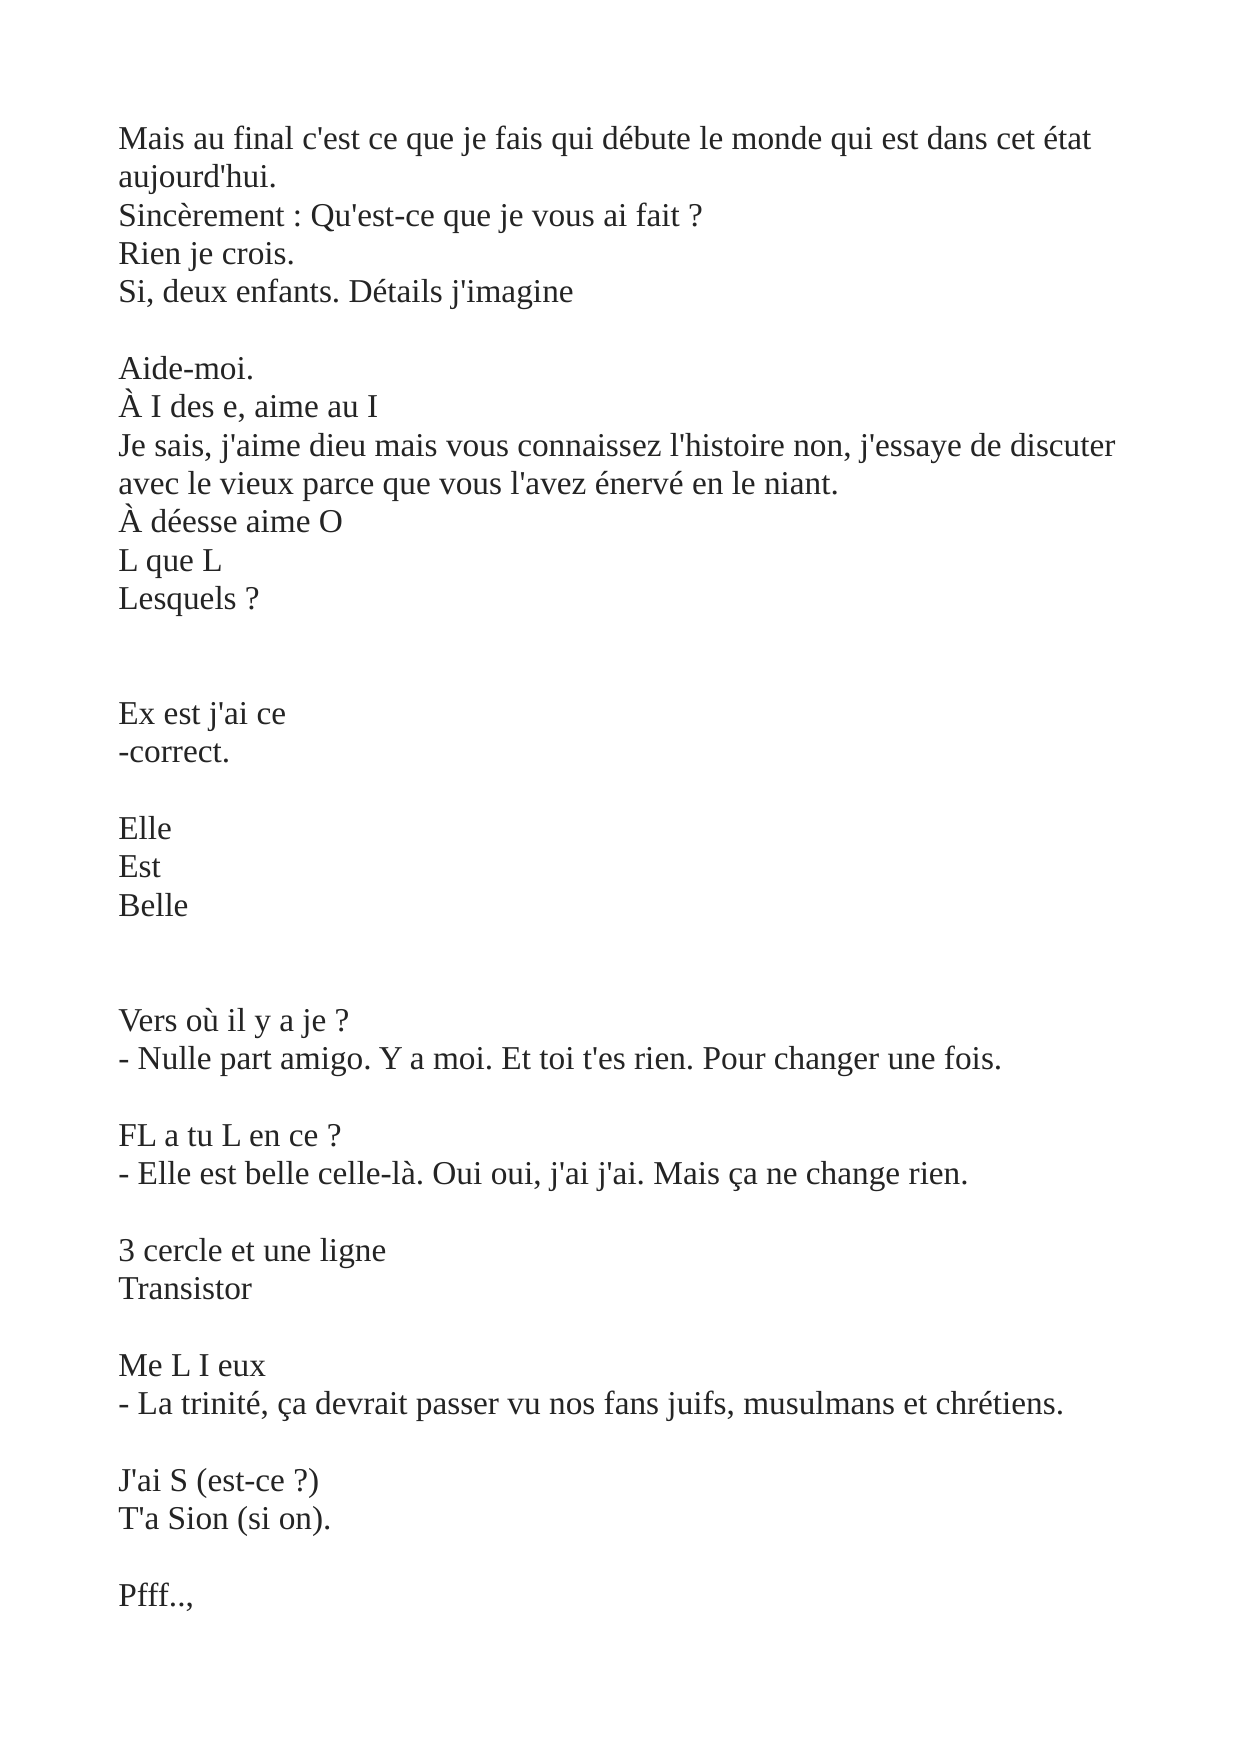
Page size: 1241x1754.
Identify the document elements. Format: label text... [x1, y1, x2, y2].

text Mais au final c'est ce que je fais qui débute le monde qui est dans cet état aujourd'hui. [118, 118, 1122, 195]
text Sincèrement : Qu'est-ce que je vous ai fait ? [118, 195, 1122, 233]
text Vers où il y a je ? [118, 1000, 1122, 1038]
text T'a Sion (si on). [118, 1498, 1122, 1536]
text Aide-moi. [118, 348, 1122, 386]
text -correct. [118, 731, 1122, 770]
text FL a tu L en ce ? [118, 1115, 1122, 1153]
text Belle [118, 885, 1122, 923]
text Transistor [118, 1268, 1122, 1306]
text Est [118, 846, 1122, 885]
text Si, deux enfants. Détails j'imagine [118, 271, 1122, 310]
text J'ai S (est-ce ?) [118, 1460, 1122, 1498]
text L que L [118, 540, 1122, 578]
text Me L I eux [118, 1345, 1122, 1383]
text - Elle est belle celle-là. Oui oui, j'ai j'ai. Mais ça ne change rien. [118, 1153, 1122, 1191]
text - Nulle part amigo. Y a moi. Et toi t'es rien. Pour changer une fois. [118, 1038, 1122, 1076]
text Pfff.., [118, 1575, 1122, 1613]
text À déesse aime O [118, 501, 1122, 540]
text Lesquels ? [118, 578, 1122, 616]
text Elle [118, 808, 1122, 846]
text Je sais, j'aime dieu mais vous connaissez l'histoire non, j'essaye de discuter avec le vieux parce que vous l'avez énervé en le niant. [118, 425, 1122, 501]
text 3 cercle et une ligne [118, 1230, 1122, 1268]
text Rien je crois. [118, 233, 1122, 271]
text À I des e, aime au I [118, 386, 1122, 425]
text Ex est j'ai ce [118, 693, 1122, 731]
text - La trinité, ça devrait passer vu nos fans juifs, musulmans et chrétiens. [118, 1383, 1122, 1421]
